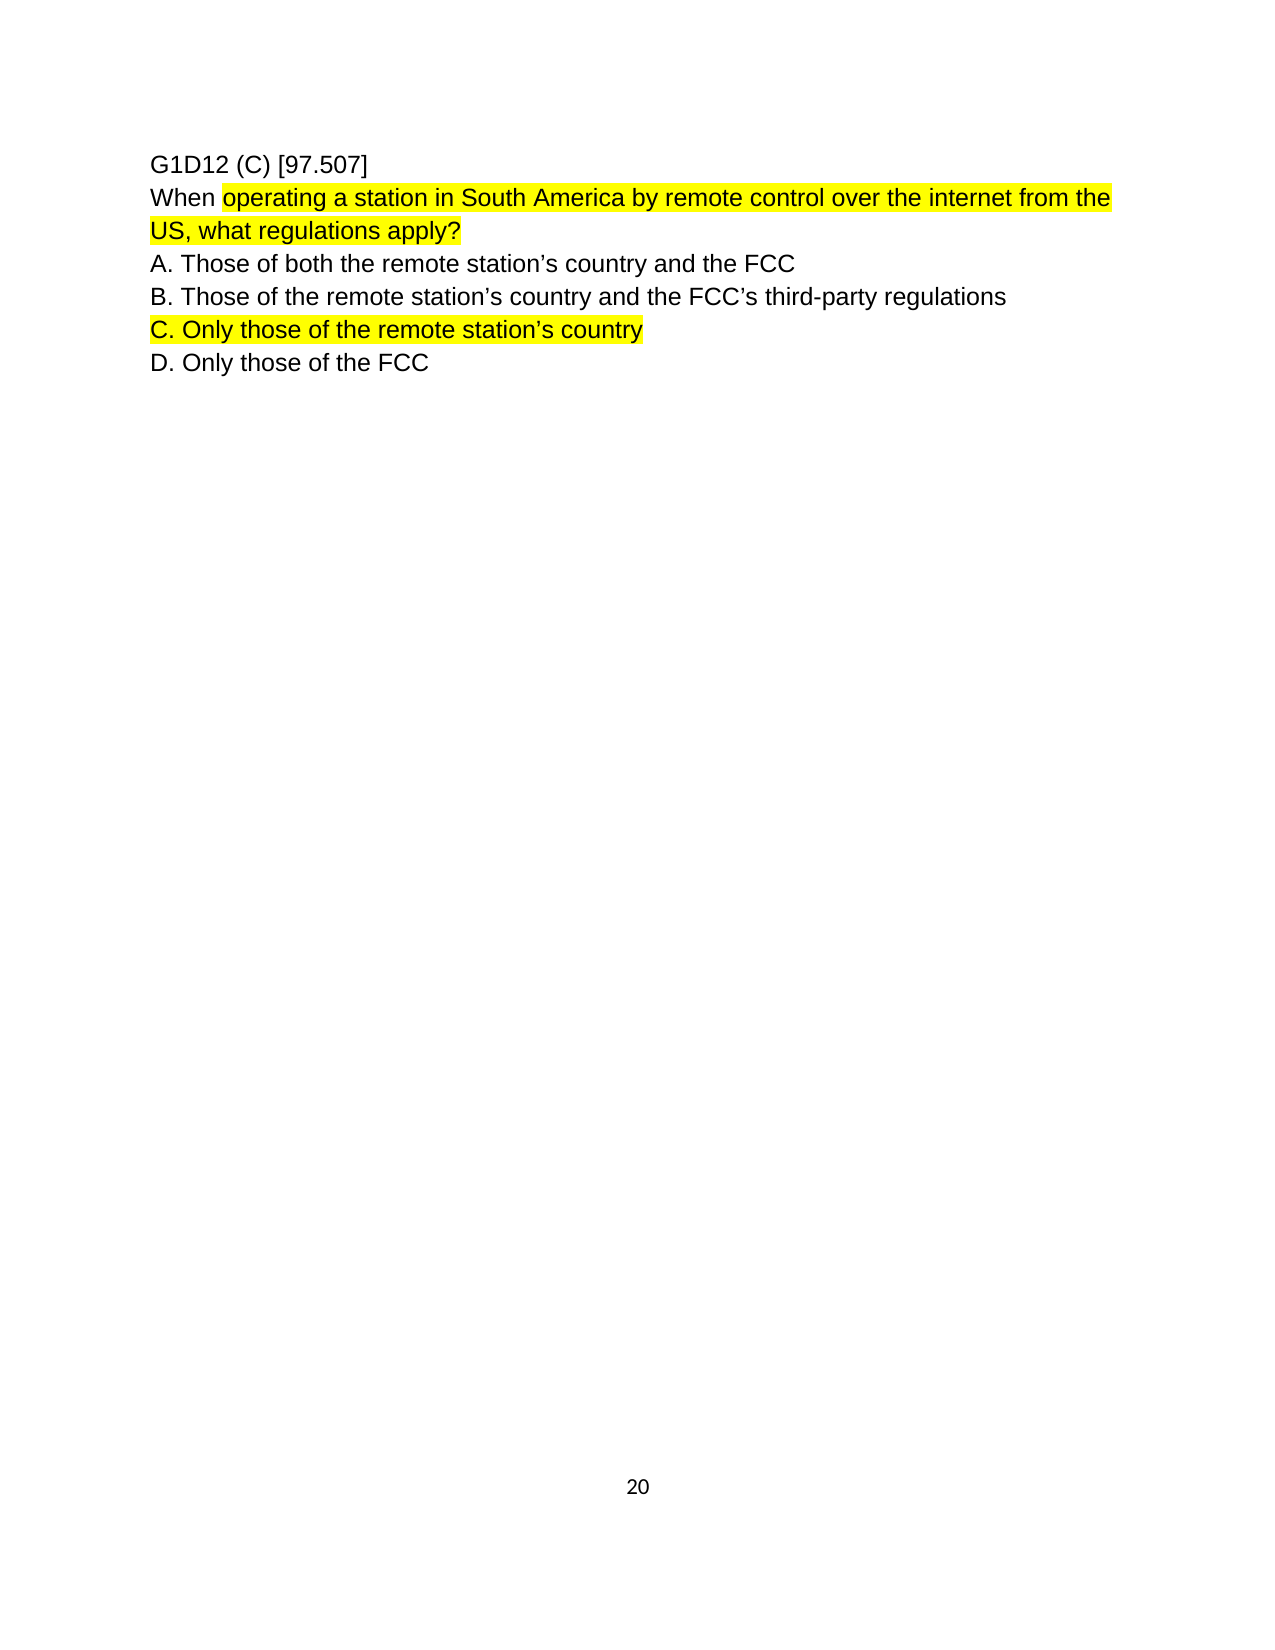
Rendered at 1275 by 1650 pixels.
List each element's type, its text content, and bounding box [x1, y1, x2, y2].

text G1D12 (C) [97.507] When operating a station in South America by remote control over the internet from the US, what regulations apply? A. Those of both the remote station’s country and the FCC B. Those of the remote station’s country and the FCC’s third-party regulations C. Only those of the remote station’s country D. Only those of the FCC [150, 150, 1125, 377]
